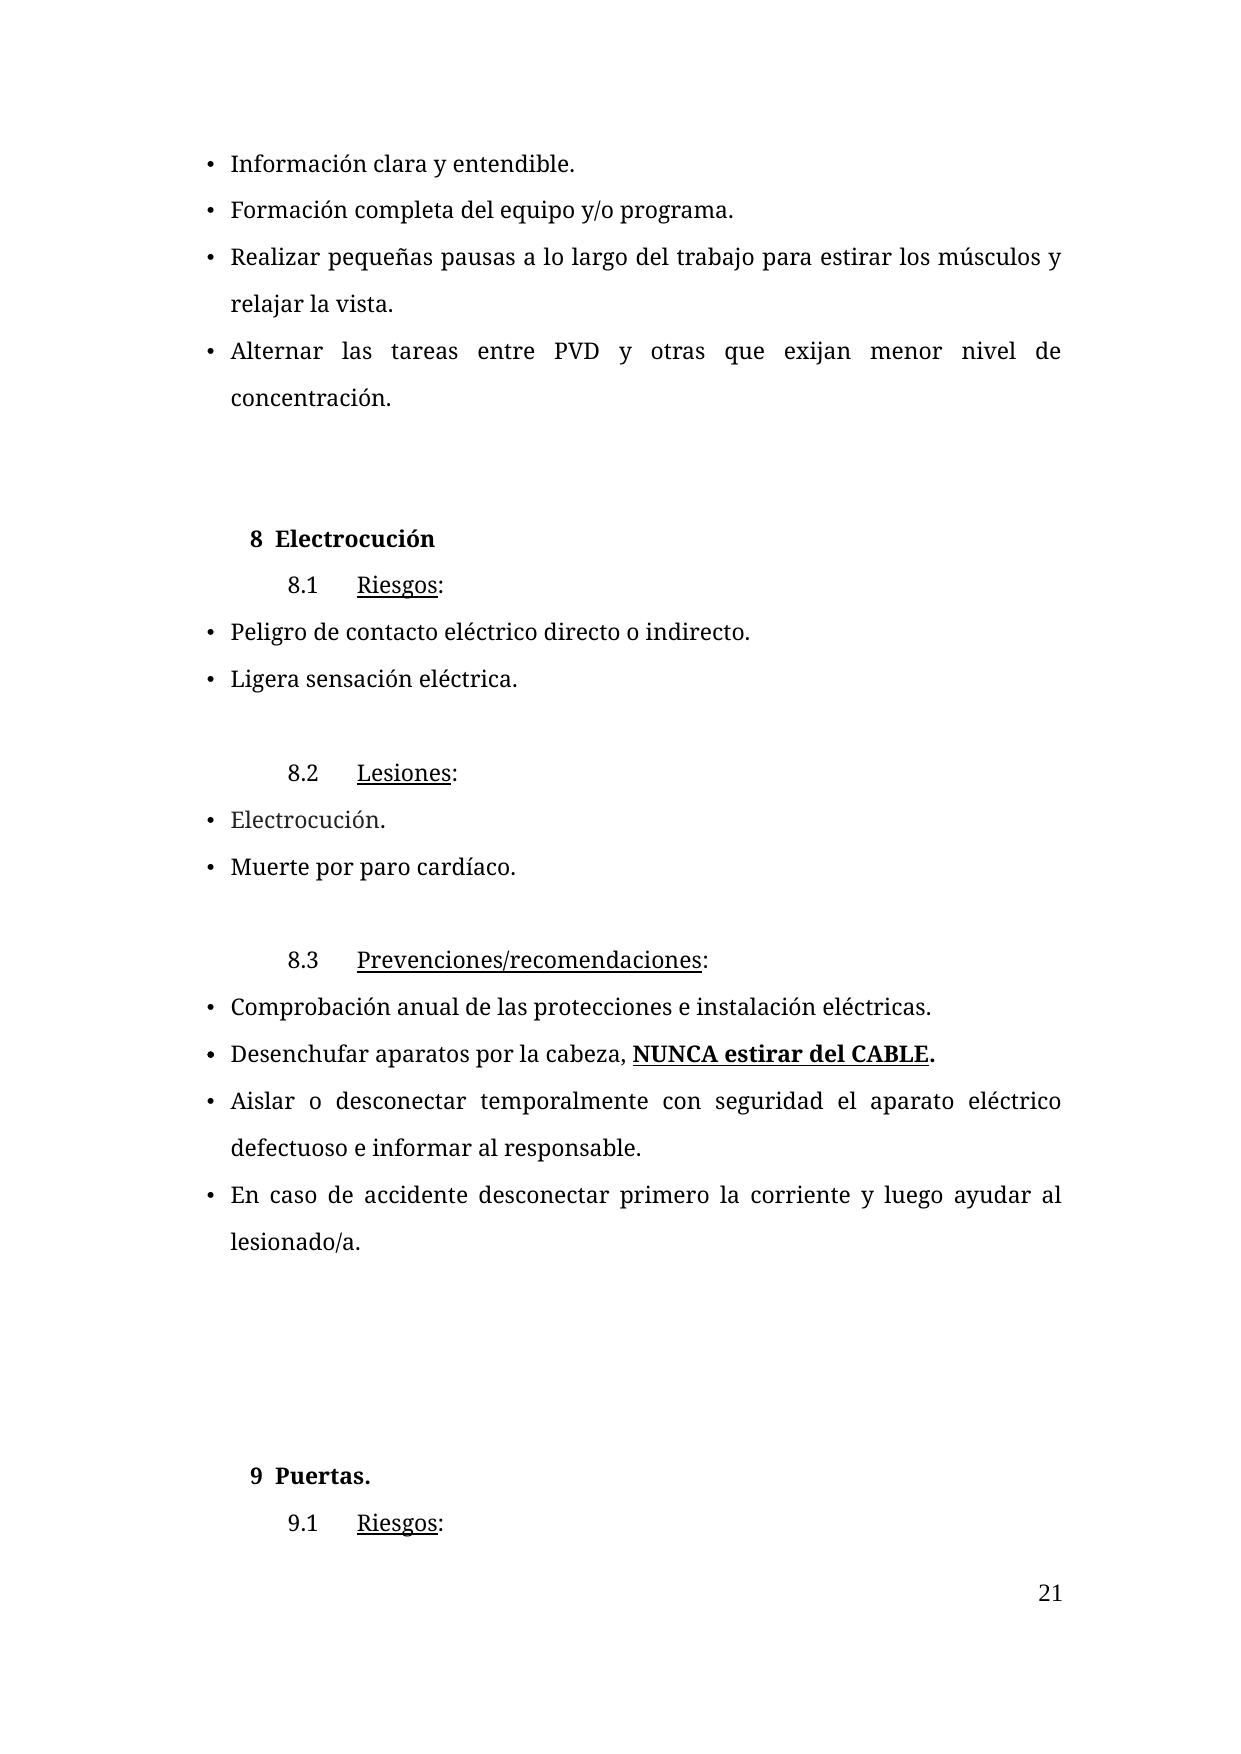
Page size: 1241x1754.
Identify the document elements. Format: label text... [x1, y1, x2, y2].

list Riesgos: [282, 569, 1063, 601]
list Alternar las tareas entre PVD y otras que exijan menor nivel de concentración. [207, 335, 1063, 413]
list Muerte por paro cardíaco. [207, 851, 1063, 882]
list En caso de accidente desconectar primero la corriente y luego ayudar al lesionado/a. [207, 1179, 1063, 1257]
list Ligera sensación eléctrica. [207, 663, 1063, 694]
list Desenchufar aparatos por la cabeza, NUNCA estirar del CABLE. [207, 1038, 1063, 1069]
list Electrocución. [207, 804, 1063, 835]
list Puertas. [244, 1460, 1063, 1491]
list Comprobación anual de las protecciones e instalación eléctricas. [207, 991, 1063, 1023]
list Lesiones: [282, 757, 1063, 788]
list Formación completa del equipo y/o programa. [207, 194, 1063, 226]
list Peligro de contacto eléctrico directo o indirecto. [207, 616, 1063, 648]
list Realizar pequeñas pausas a lo largo del trabajo para estirar los músculos y relajar la vista. [207, 241, 1063, 319]
list Riesgos: [282, 1507, 1063, 1538]
list Aislar o desconectar temporalmente con seguridad el aparato eléctrico defectuoso e informar al responsable. [207, 1085, 1063, 1163]
list Prevenciones/recomendaciones: [282, 944, 1063, 976]
list Electrocución [244, 523, 1063, 554]
list Información clara y entendible. [207, 148, 1063, 179]
